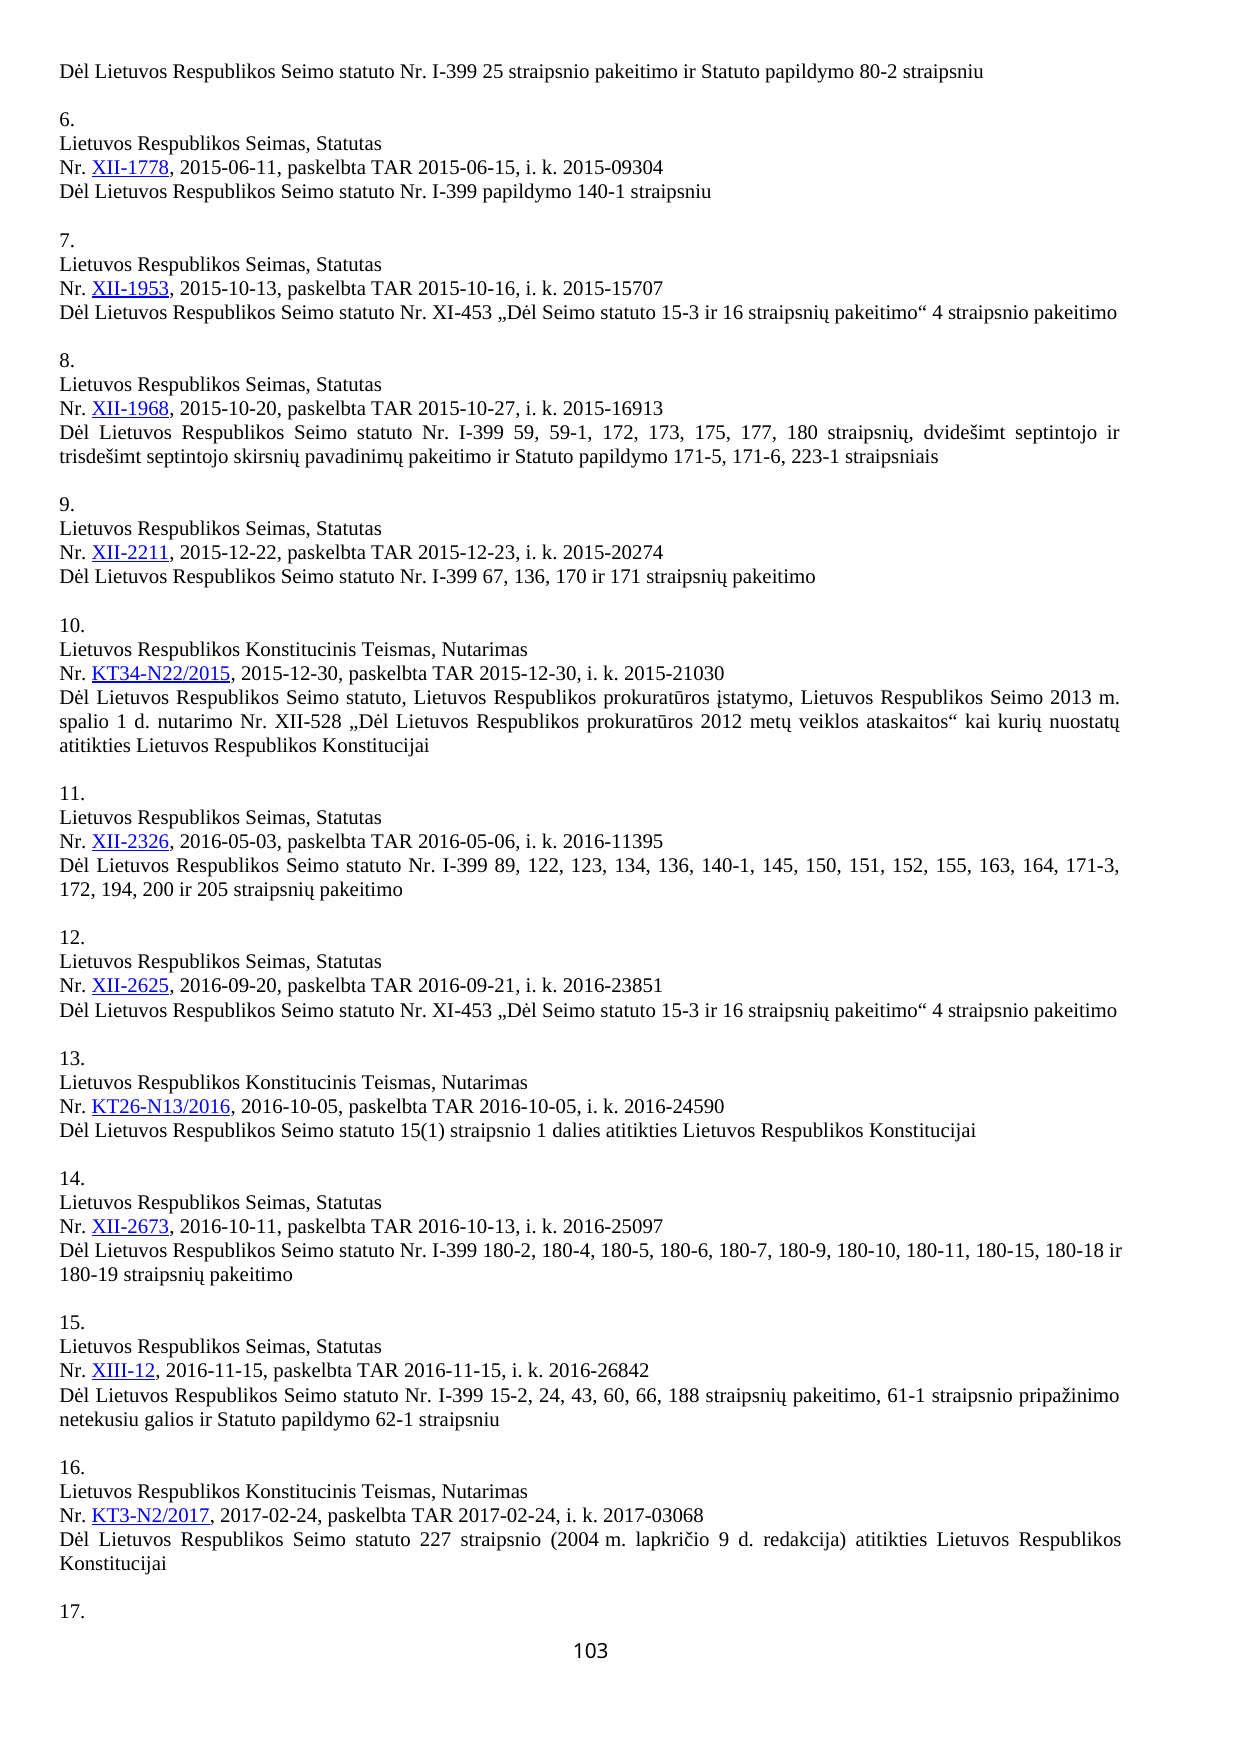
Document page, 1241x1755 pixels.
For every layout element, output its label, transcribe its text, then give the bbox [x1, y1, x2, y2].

text Lietuvos Respublikos Seimas, Statutas [59, 1190, 1122, 1214]
text Dėl Lietuvos Respublikos Seimo statuto Nr. I-399 89, 122, 123, 134, 136, 140-1, 145, 150, 151, 152, 155, 163, 164, 171-3, 172, 194, 200 ir 205 straipsnių pakeitimo [59, 853, 1122, 901]
text Lietuvos Respublikos Seimas, Statutas [59, 1334, 1122, 1358]
text Dėl Lietuvos Respublikos Seimo statuto Nr. I-399 15-2, 24, 43, 60, 66, 188 straipsnių pakeitimo, 61-1 straipsnio pripažinimo netekusiu galios ir Statuto papildymo 62-1 straipsniu [59, 1382, 1122, 1431]
text Lietuvos Respublikos Seimas, Statutas [59, 805, 1122, 829]
text Dėl Lietuvos Respublikos Seimo statuto Nr. I-399 59, 59-1, 172, 173, 175, 177, 180 straipsnių, dvidešimt septintojo ir trisdešimt septintojo skirsnių pavadinimų pakeitimo ir Statuto papildymo 171-5, 171-6, 223-1 straipsniais [59, 420, 1122, 468]
text Nr. KT34-N22/2015, 2015-12-30, paskelbta TAR 2015-12-30, i. k. 2015-21030 [59, 661, 1122, 685]
text 7. [59, 227, 1122, 252]
text 8. [59, 348, 1122, 372]
text Dėl Lietuvos Respublikos Seimo statuto Nr. I-399 180-2, 180-4, 180-5, 180-6, 180-7, 180-9, 180-10, 180-11, 180-15, 180-18 ir 180-19 straipsnių pakeitimo [59, 1238, 1122, 1286]
text 16. [59, 1455, 1122, 1479]
text 9. [59, 492, 1122, 516]
text Dėl Lietuvos Respublikos Seimo statuto Nr. I-399 25 straipsnio pakeitimo ir Statuto papildymo 80-2 straipsniu [59, 59, 1122, 83]
text 13. [59, 1046, 1122, 1070]
text Dėl Lietuvos Respublikos Seimo statuto, Lietuvos Respublikos prokuratūros įstatymo, Lietuvos Respublikos Seimo 2013 m. spalio 1 d. nutarimo Nr. XII-528 „Dėl Lietuvos Respublikos prokuratūros 2012 metų veiklos ataskaitos“ kai kurių nuostatų atitikties Lietuvos Respublikos Konstitucijai [59, 685, 1122, 757]
text 6. [59, 107, 1122, 131]
text Dėl Lietuvos Respublikos Seimo statuto 15(1) straipsnio 1 dalies atitikties Lietuvos Respublikos Konstitucijai [59, 1118, 1122, 1142]
text Dėl Lietuvos Respublikos Seimo statuto Nr. XI-453 „Dėl Seimo statuto 15-3 ir 16 straipsnių pakeitimo“ 4 straipsnio pakeitimo [59, 300, 1122, 324]
text Nr. XII-2211, 2015-12-22, paskelbta TAR 2015-12-23, i. k. 2015-20274 [59, 540, 1122, 564]
text Lietuvos Respublikos Konstitucinis Teismas, Nutarimas [59, 1070, 1122, 1094]
text Nr. XII-2326, 2016-05-03, paskelbta TAR 2016-05-06, i. k. 2016-11395 [59, 829, 1122, 853]
text 11. [59, 781, 1122, 805]
text Lietuvos Respublikos Seimas, Statutas [59, 516, 1122, 540]
text Dėl Lietuvos Respublikos Seimo statuto 227 straipsnio (2004 m. lapkričio 9 d. redakcija) atitikties Lietuvos Respublikos Konstitucijai [59, 1527, 1122, 1575]
text Lietuvos Respublikos Seimas, Statutas [59, 131, 1122, 155]
text Nr. XIII-12, 2016-11-15, paskelbta TAR 2016-11-15, i. k. 2016-26842 [59, 1358, 1122, 1382]
text 14. [59, 1166, 1122, 1190]
text Lietuvos Respublikos Konstitucinis Teismas, Nutarimas [59, 637, 1122, 661]
text Lietuvos Respublikos Seimas, Statutas [59, 949, 1122, 973]
text Nr. KT3-N2/2017, 2017-02-24, paskelbta TAR 2017-02-24, i. k. 2017-03068 [59, 1503, 1122, 1527]
text Nr. XII-2625, 2016-09-20, paskelbta TAR 2016-09-21, i. k. 2016-23851 [59, 973, 1122, 997]
text Nr. KT26-N13/2016, 2016-10-05, paskelbta TAR 2016-10-05, i. k. 2016-24590 [59, 1094, 1122, 1118]
text 17. [59, 1599, 1122, 1623]
text 12. [59, 925, 1122, 949]
text Lietuvos Respublikos Seimas, Statutas [59, 372, 1122, 396]
text Dėl Lietuvos Respublikos Seimo statuto Nr. I-399 67, 136, 170 ir 171 straipsnių pakeitimo [59, 564, 1122, 588]
text Lietuvos Respublikos Seimas, Statutas [59, 252, 1122, 276]
text 15. [59, 1310, 1122, 1334]
text Dėl Lietuvos Respublikos Seimo statuto Nr. XI-453 „Dėl Seimo statuto 15-3 ir 16 straipsnių pakeitimo“ 4 straipsnio pakeitimo [59, 997, 1122, 1022]
text Nr. XII-1953, 2015-10-13, paskelbta TAR 2015-10-16, i. k. 2015-15707 [59, 276, 1122, 300]
text Nr. XII-1778, 2015-06-11, paskelbta TAR 2015-06-15, i. k. 2015-09304 [59, 155, 1122, 179]
text Lietuvos Respublikos Konstitucinis Teismas, Nutarimas [59, 1479, 1122, 1503]
text Dėl Lietuvos Respublikos Seimo statuto Nr. I-399 papildymo 140-1 straipsniu [59, 179, 1122, 203]
text Nr. XII-2673, 2016-10-11, paskelbta TAR 2016-10-13, i. k. 2016-25097 [59, 1214, 1122, 1238]
text 10. [59, 612, 1122, 637]
text Nr. XII-1968, 2015-10-20, paskelbta TAR 2015-10-27, i. k. 2015-16913 [59, 396, 1122, 420]
